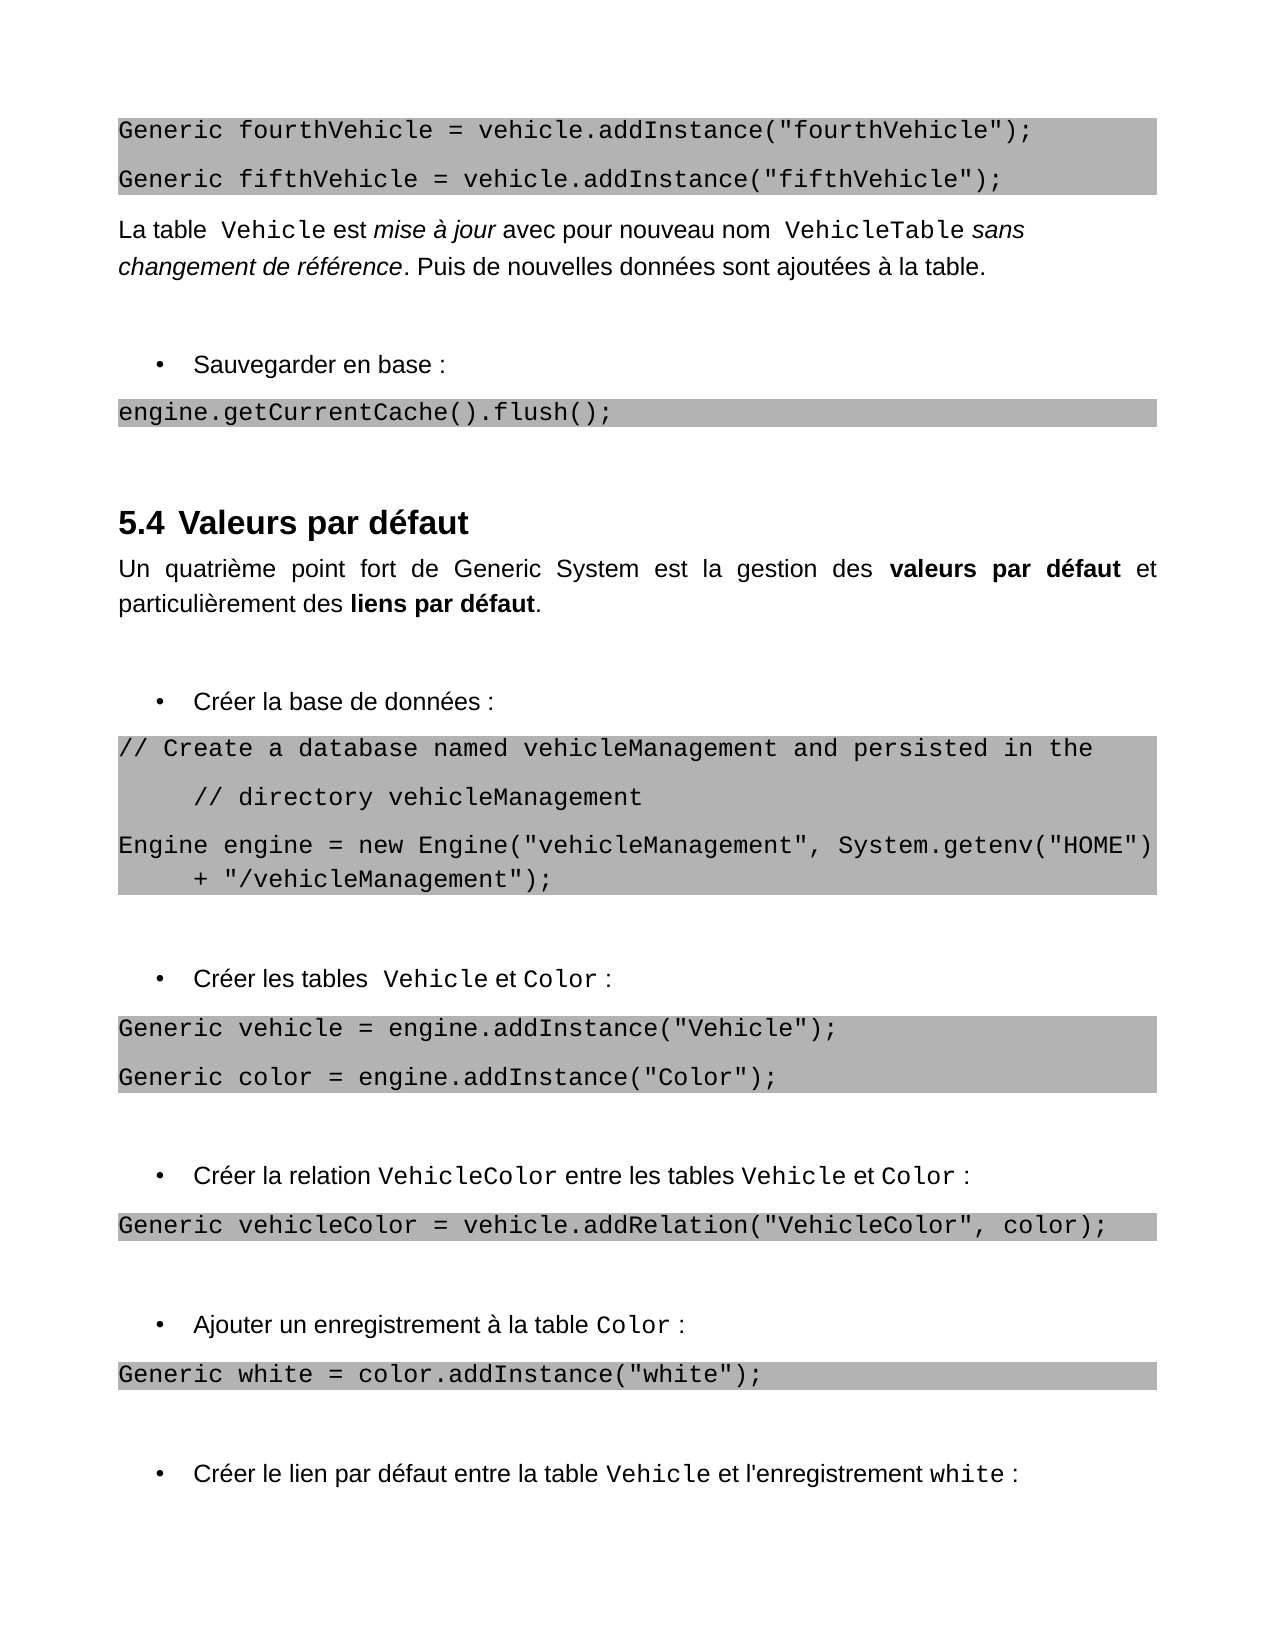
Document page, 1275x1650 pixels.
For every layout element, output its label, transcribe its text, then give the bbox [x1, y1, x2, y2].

text // Create a database named vehicleManagement and persisted in the [118, 736, 1157, 764]
text engine.getCurrentCache().flush(); [118, 399, 1157, 427]
list Créer la relation VehicleColor entre les tables Vehicle et Color : [156, 1161, 1157, 1192]
list Créer la base de données : [156, 687, 1157, 716]
subtitle Valeurs par défaut [118, 503, 1157, 542]
text Generic fourthVehicle = vehicle.addInstance("fourthVehicle"); [118, 118, 1157, 146]
text Un quatrième point fort de Generic System est la gestion des valeurs par défaut et particulièrement des liens par défaut. [118, 554, 1157, 617]
list Sauvegarder en base : [156, 350, 1157, 379]
list Créer le lien par défaut entre la table Vehicle et l'enregistrement white : [156, 1459, 1157, 1490]
text Generic vehicle = engine.addInstance("Vehicle"); [118, 1016, 1157, 1044]
text Generic fifthVehicle = vehicle.addInstance("fifthVehicle"); [118, 167, 1157, 195]
text La table Vehicle est mise à jour avec pour nouveau nom VehicleTable sans changement de référence. Puis de nouvelles données sont ajoutées à la table. [118, 215, 1157, 281]
text Engine engine = new Engine("vehicleManagement", System.getenv("HOME") + "/vehicleManagement"); [118, 833, 1157, 895]
text // directory vehicleManagement [118, 784, 1157, 813]
list Créer les tables Vehicle et Color : [156, 964, 1157, 995]
text Generic vehicleColor = vehicle.addRelation("VehicleColor", color); [118, 1213, 1157, 1241]
text Generic color = engine.addInstance("Color"); [118, 1064, 1157, 1093]
text Generic white = color.addInstance("white"); [118, 1362, 1157, 1390]
list Ajouter un enregistrement à la table Color : [156, 1310, 1157, 1341]
